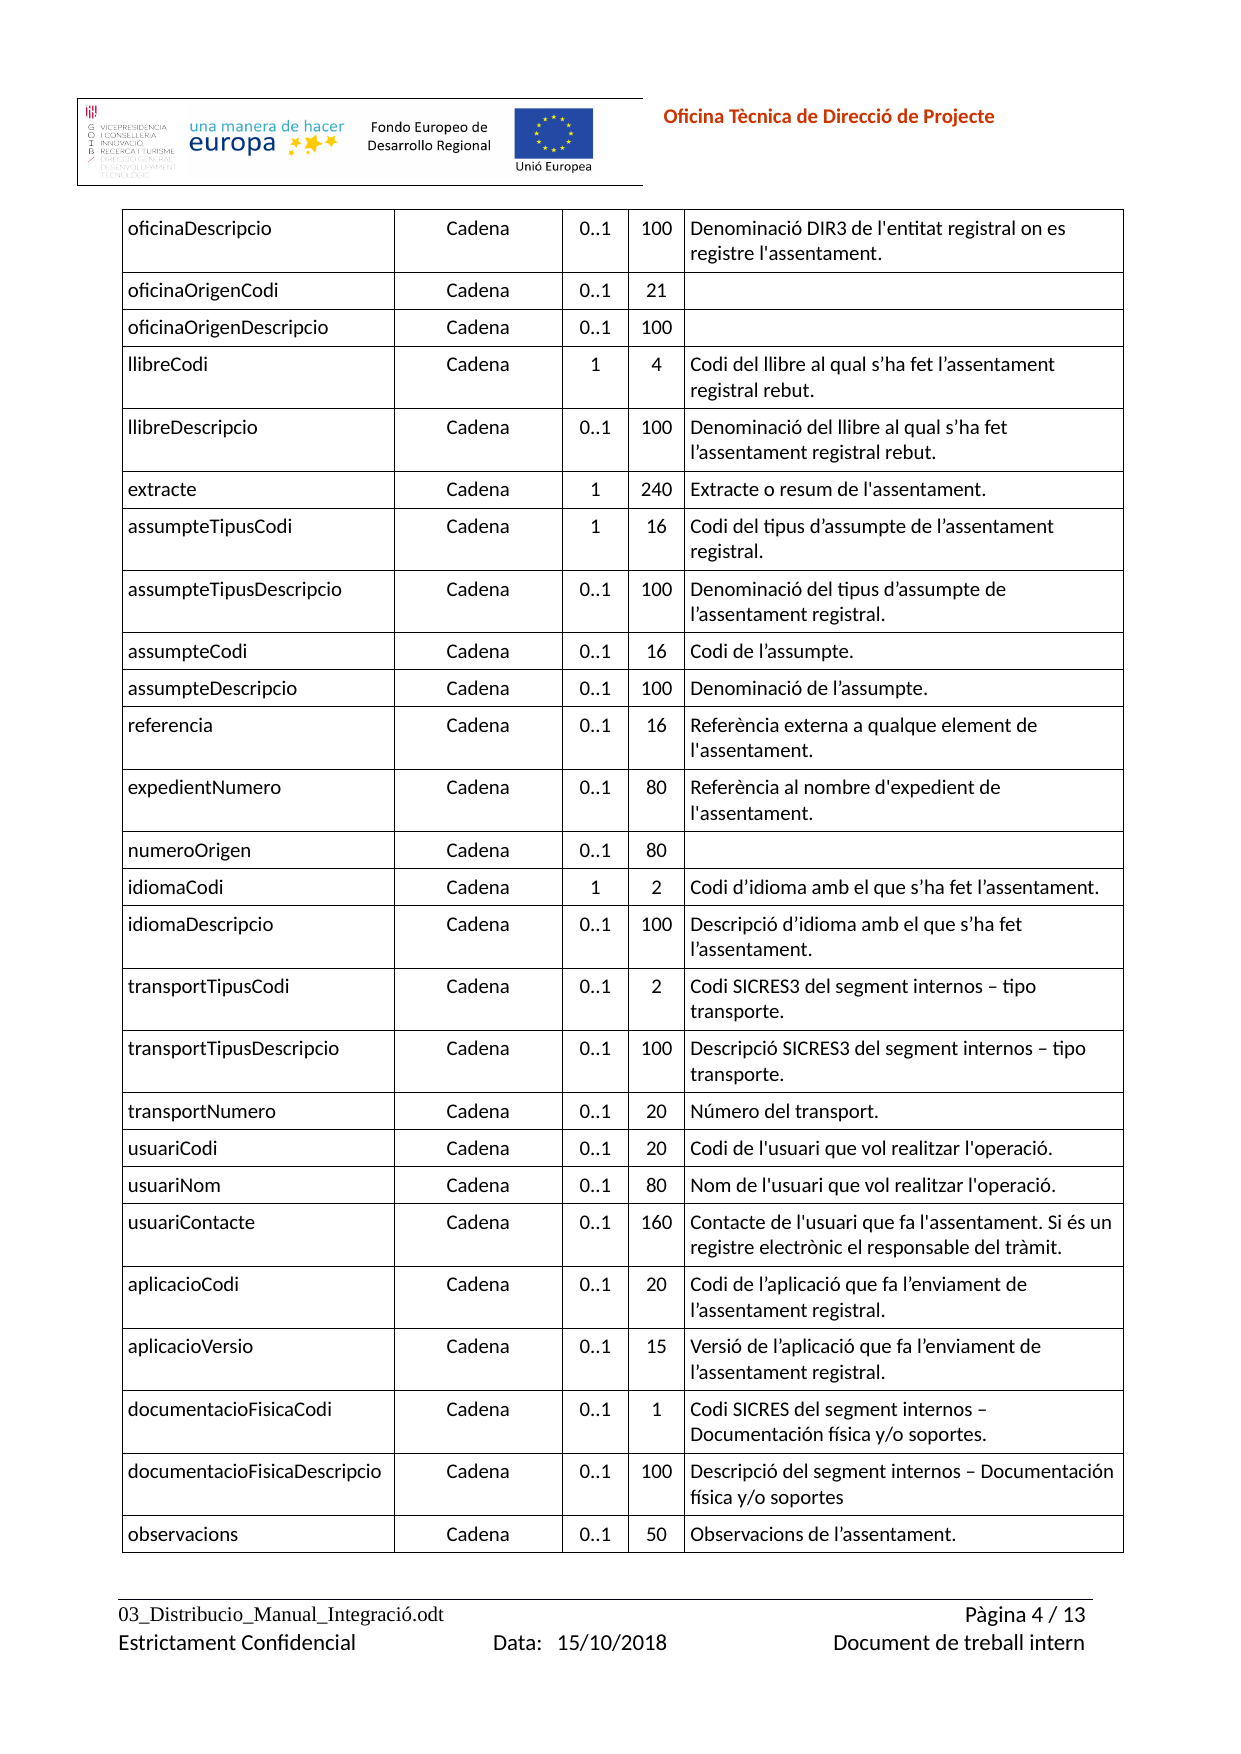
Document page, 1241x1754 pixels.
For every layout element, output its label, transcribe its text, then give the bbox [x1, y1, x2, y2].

table_cell 1 [563, 869, 628, 905]
table_cell 0..1 [563, 670, 628, 706]
table_cell Cadena [395, 1031, 562, 1092]
table_cell aplicacioCodi [123, 1267, 394, 1328]
table_cell Cadena [395, 1130, 562, 1166]
table_cell expedientNumero [123, 770, 394, 831]
table_cell Número del transport. [685, 1093, 1123, 1129]
table_cell numeroOrigen [123, 832, 394, 868]
table_cell oficinaOrigenCodi [123, 273, 394, 309]
table_cell transportNumero [123, 1093, 394, 1129]
table_cell idiomaDescripcio [123, 906, 394, 967]
table_cell Cadena [395, 670, 562, 706]
table_cell Cadena [395, 1093, 562, 1129]
table_cell 0..1 [563, 571, 628, 632]
table_cell Codi de l’aplicació que fa l’enviament de l’assentament registral. [685, 1267, 1123, 1328]
table_cell 100 [629, 1454, 684, 1515]
table_cell Cadena [395, 509, 562, 570]
table_cell 0..1 [563, 832, 628, 868]
table_cell transportTipusCodi [123, 969, 394, 1030]
table_cell 160 [629, 1204, 684, 1266]
table_cell 100 [629, 571, 684, 632]
table_cell 2 [629, 869, 684, 905]
table_cell referencia [123, 707, 394, 769]
table_cell Cadena [395, 571, 562, 632]
table_cell Cadena [395, 633, 562, 669]
table_cell Descripció SICRES3 del segment internos – tipo transporte. [685, 1031, 1123, 1092]
table_cell usuariCodi [123, 1130, 394, 1166]
table_cell Codi de l'usuari que vol realitzar l'operació. [685, 1130, 1123, 1166]
table_cell 0..1 [563, 1093, 628, 1129]
table_cell Extracte o resum de l'assentament. [685, 472, 1123, 507]
table_cell Cadena [395, 210, 562, 272]
table_cell 2 [629, 969, 684, 1030]
table_cell Referència al nombre d'expedient de l'assentament. [685, 770, 1123, 831]
table_cell 0..1 [563, 770, 628, 831]
table_cell transportTipusDescripcio [123, 1031, 394, 1092]
table_cell 0..1 [563, 210, 628, 272]
picture [187, 103, 599, 180]
table_cell Denominació de l’assumpte. [685, 670, 1123, 706]
table_cell 0..1 [563, 707, 628, 769]
table_cell 80 [629, 1167, 684, 1203]
table_cell Cadena [395, 906, 562, 967]
table_cell 0..1 [563, 633, 628, 669]
table_cell Codi SICRES del segment internos – Documentación física y/o soportes. [685, 1391, 1123, 1453]
table_cell 100 [629, 310, 684, 346]
table_cell 20 [629, 1130, 684, 1166]
table_cell Cadena [395, 1167, 562, 1203]
table_cell 0..1 [563, 1204, 628, 1266]
table_cell 1 [563, 347, 628, 408]
table_cell Cadena [395, 472, 562, 507]
table_cell Descripció del segment internos – Documentación física y/o soportes [685, 1454, 1123, 1515]
table_cell Denominació del tipus d’assumpte de l’assentament registral. [685, 571, 1123, 632]
table_cell Cadena [395, 770, 562, 831]
table_cell llibreCodi [123, 347, 394, 408]
table_cell 0..1 [563, 969, 628, 1030]
table_cell assumpteCodi [123, 633, 394, 669]
table_cell Contacte de l'usuari que fa l'assentament. Si és un registre electrònic el responsable del tràmit. [685, 1204, 1123, 1266]
table_cell llibreDescripcio [123, 409, 394, 471]
table_cell assumpteDescripcio [123, 670, 394, 706]
table_cell Cadena [395, 1204, 562, 1266]
table_cell Nom de l'usuari que vol realitzar l'operació. [685, 1167, 1123, 1203]
table_cell [685, 310, 1123, 346]
table_cell 4 [629, 347, 684, 408]
table_cell 0..1 [563, 1516, 628, 1552]
table_cell 50 [629, 1516, 684, 1552]
table_cell 0..1 [563, 310, 628, 346]
table_cell 100 [629, 210, 684, 272]
table_cell 16 [629, 633, 684, 669]
table_cell assumpteTipusDescripcio [123, 571, 394, 632]
table_cell 0..1 [563, 1454, 628, 1515]
table_cell 0..1 [563, 1130, 628, 1166]
table_cell 0..1 [563, 1167, 628, 1203]
table_cell 1 [563, 472, 628, 507]
table_cell Cadena [395, 1391, 562, 1453]
table_cell 1 [629, 1391, 684, 1453]
table_cell Observacions de l’assentament. [685, 1516, 1123, 1552]
table_cell 20 [629, 1267, 684, 1328]
table_cell 0..1 [563, 1391, 628, 1453]
table_cell Descripció d’idioma amb el que s’ha fet l’assentament. [685, 906, 1123, 967]
table_cell 0..1 [563, 409, 628, 471]
table_cell Cadena [395, 1329, 562, 1390]
table_cell Codi SICRES3 del segment internos – tipo transporte. [685, 969, 1123, 1030]
table_cell Cadena [395, 1516, 562, 1552]
table_cell 0..1 [563, 1267, 628, 1328]
table_cell Denominació del llibre al qual s’ha fet l’assentament registral rebut. [685, 409, 1123, 471]
table_cell 100 [629, 670, 684, 706]
table_cell 16 [629, 707, 684, 769]
table_cell Cadena [395, 347, 562, 408]
table_cell 20 [629, 1093, 684, 1129]
table_cell 0..1 [563, 906, 628, 967]
table_cell Cadena [395, 310, 562, 346]
picture [82, 103, 181, 180]
table_cell 80 [629, 832, 684, 868]
table_cell 100 [629, 906, 684, 967]
table_cell Cadena [395, 707, 562, 769]
table_cell 1 [563, 509, 628, 570]
table_cell 15 [629, 1329, 684, 1390]
table_cell Cadena [395, 832, 562, 868]
table_cell oficinaDescripcio [123, 210, 394, 272]
table_cell Cadena [395, 869, 562, 905]
table_cell oficinaOrigenDescripcio [123, 310, 394, 346]
table_cell Cadena [395, 1454, 562, 1515]
table_cell Cadena [395, 273, 562, 309]
table_cell 0..1 [563, 1031, 628, 1092]
table_cell extracte [123, 472, 394, 507]
table_cell documentacioFisicaDescripcio [123, 1454, 394, 1515]
table_cell [685, 832, 1123, 868]
table_cell Referència externa a qualque element de l'assentament. [685, 707, 1123, 769]
table_cell Codi del llibre al qual s’ha fet l’assentament registral rebut. [685, 347, 1123, 408]
table_cell 0..1 [563, 273, 628, 309]
table_cell assumpteTipusCodi [123, 509, 394, 570]
table_cell usuariNom [123, 1167, 394, 1203]
table_cell [685, 273, 1123, 309]
table_cell aplicacioVersio [123, 1329, 394, 1390]
table_cell Denominació DIR3 de l'entitat registral on es registre l'assentament. [685, 210, 1123, 272]
table_cell idiomaCodi [123, 869, 394, 905]
table_cell observacions [123, 1516, 394, 1552]
table_cell 100 [629, 409, 684, 471]
table_cell documentacioFisicaCodi [123, 1391, 394, 1453]
table_cell Cadena [395, 1267, 562, 1328]
table_cell 80 [629, 770, 684, 831]
table_cell Cadena [395, 409, 562, 471]
table_cell 0..1 [563, 1329, 628, 1390]
table_cell usuariContacte [123, 1204, 394, 1266]
table_cell 100 [629, 1031, 684, 1092]
table_cell 240 [629, 472, 684, 507]
table_cell Versió de l’aplicació que fa l’enviament de l’assentament registral. [685, 1329, 1123, 1390]
table_cell 21 [629, 273, 684, 309]
table_cell Codi d’idioma amb el que s’ha fet l’assentament. [685, 869, 1123, 905]
table_cell Codi del tipus d’assumpte de l’assentament registral. [685, 509, 1123, 570]
table_cell 16 [629, 509, 684, 570]
table_cell Codi de l’assumpte. [685, 633, 1123, 669]
table_cell Cadena [395, 969, 562, 1030]
